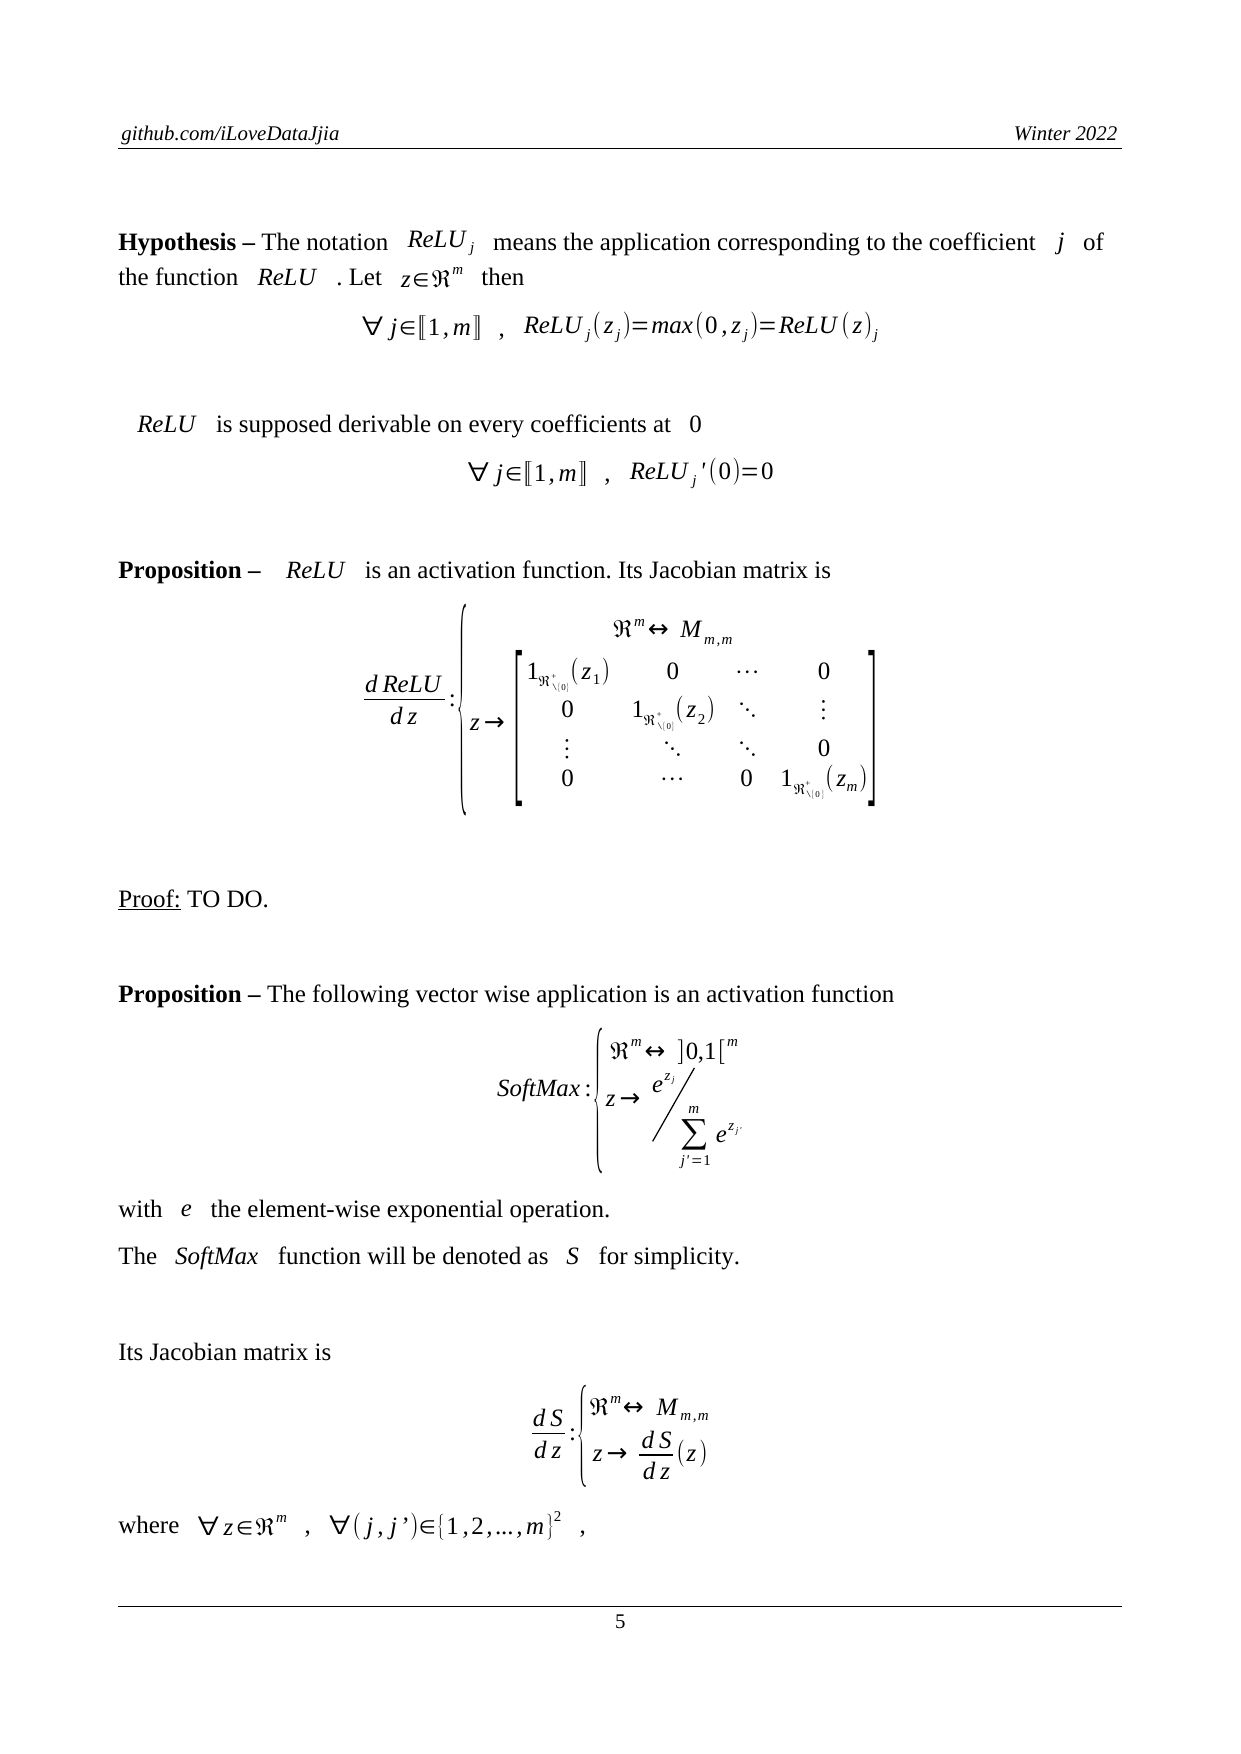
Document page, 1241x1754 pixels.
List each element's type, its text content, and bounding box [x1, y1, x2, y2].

text Proposition – is an activation function. Its Jacobian matrix is [118, 555, 1122, 584]
text where,, [118, 1508, 1122, 1541]
text Proof: TO DO. [118, 884, 1122, 912]
text Hypothesis – The notationmeans the application corresponding to the coefficientof the function. Letthen [118, 225, 1122, 292]
text Thefunction will be denoted asfor simplicity. [118, 1241, 1122, 1270]
text is supposed derivable on every coefficients at [118, 409, 1122, 438]
text withthe element-wise exponential operation. [118, 1194, 1122, 1223]
text , [118, 311, 1122, 343]
text , [118, 457, 1122, 489]
text Its Jacobian matrix is [118, 1337, 1122, 1365]
text Proposition – The following vector wise application is an activation function [118, 979, 1122, 1008]
